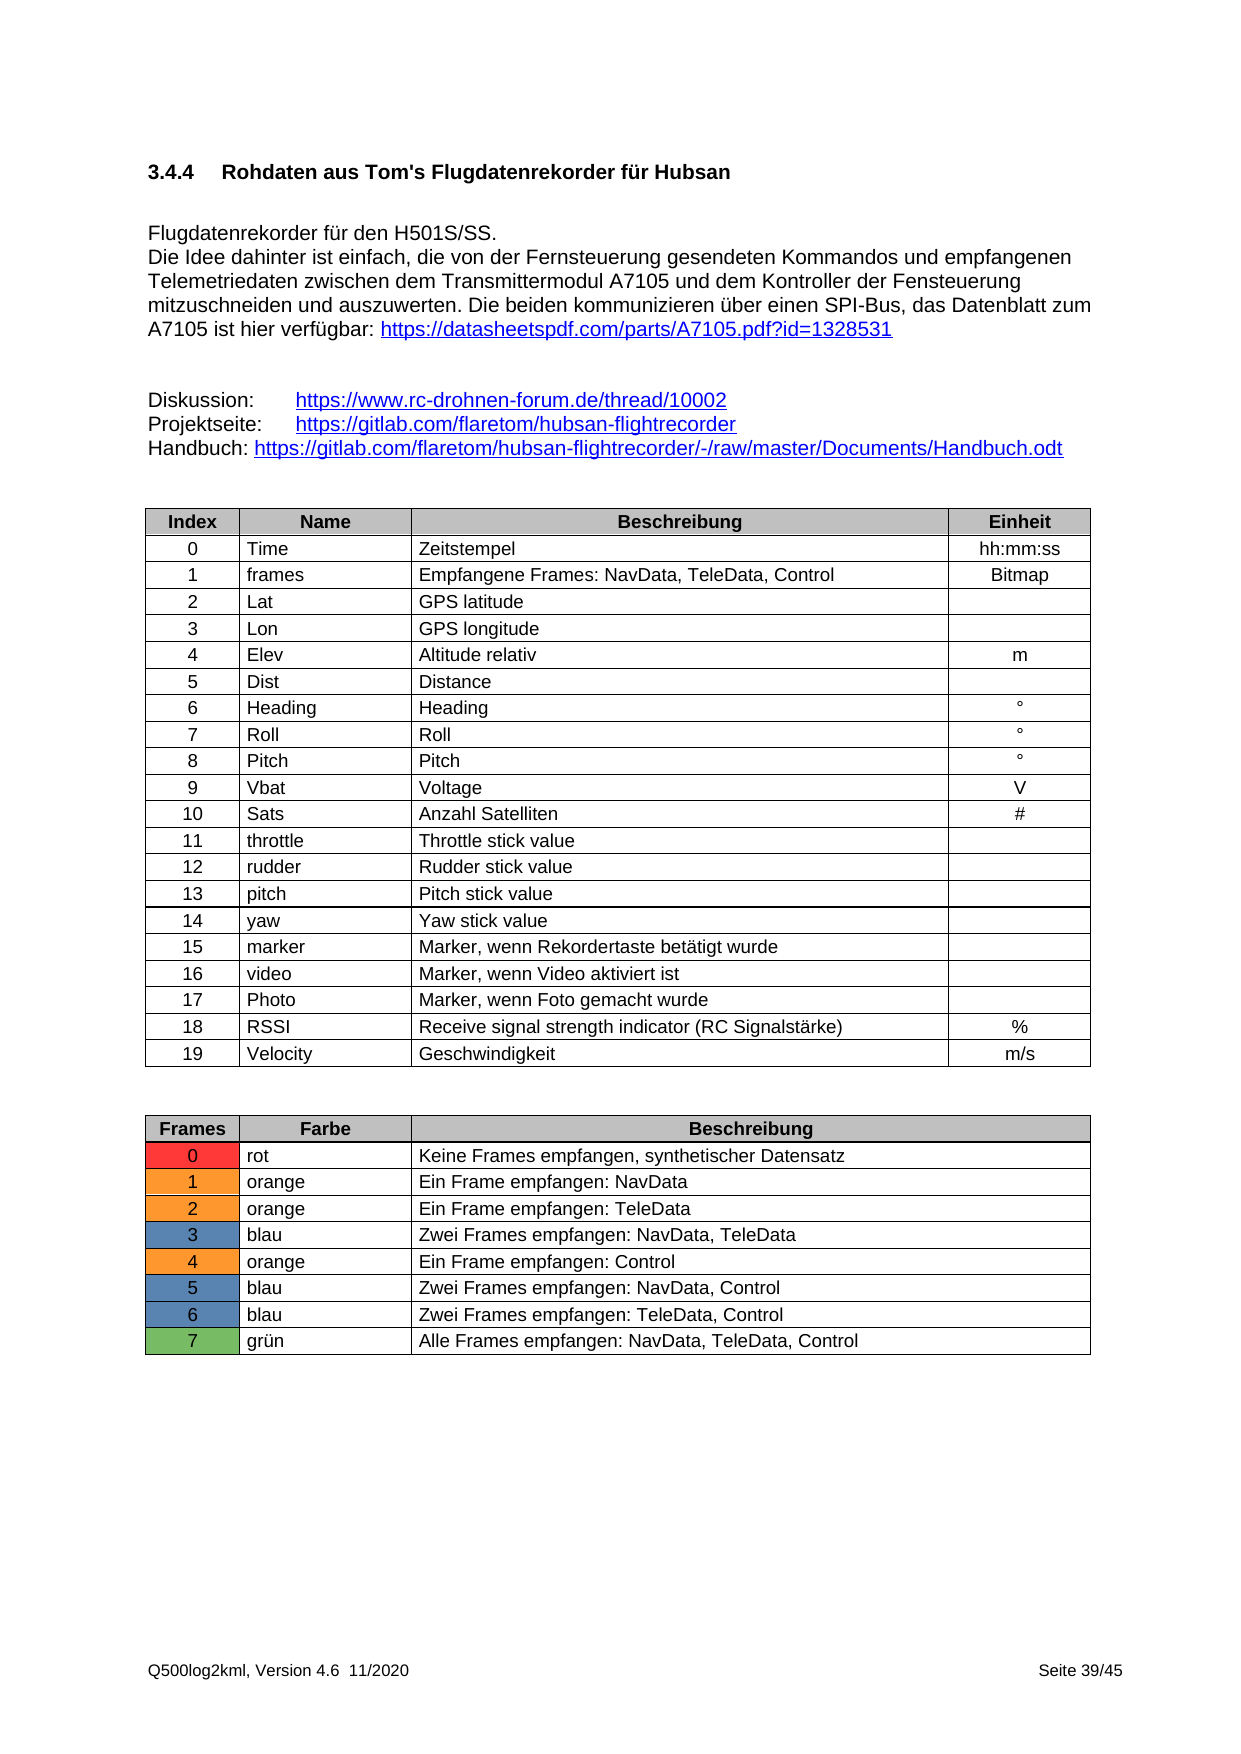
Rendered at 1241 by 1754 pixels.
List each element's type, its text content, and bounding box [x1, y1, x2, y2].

table_cell 18 [146, 1014, 239, 1039]
table_cell [949, 589, 1090, 614]
table_cell throttle [240, 828, 411, 853]
table_cell Lat [240, 589, 411, 614]
table_cell Pitch stick value [412, 881, 948, 906]
table_cell [949, 669, 1090, 694]
table_cell Heading [412, 695, 948, 721]
table_cell % [949, 1014, 1090, 1039]
table_cell Dist [240, 669, 411, 694]
table_header Farbe [240, 1116, 411, 1141]
table_cell Heading [240, 695, 411, 721]
table_cell Bitmap [949, 562, 1090, 588]
table_cell Pitch [412, 748, 948, 774]
table_cell Lon [240, 615, 411, 641]
table_cell Rudder stick value [412, 854, 948, 880]
table_cell 9 [146, 775, 239, 800]
table_cell video [240, 961, 411, 986]
table_cell Empfangene Frames: NavData, TeleData, Control [412, 562, 948, 588]
table_cell 8 [146, 748, 239, 774]
table_cell Velocity [240, 1040, 411, 1066]
table_cell 3 [146, 615, 239, 641]
table_header Index [146, 509, 239, 534]
table_cell Vbat [240, 775, 411, 800]
table_cell 13 [146, 881, 239, 906]
table_cell [949, 828, 1090, 853]
table_cell Zwei Frames empfangen: TeleData, Control [412, 1302, 1090, 1327]
table_cell Zwei Frames empfangen: NavData, Control [412, 1275, 1090, 1301]
table_cell Geschwindigkeit [412, 1040, 948, 1066]
table_cell Ein Frame empfangen: TeleData [412, 1196, 1090, 1221]
table_cell 0 [146, 536, 239, 561]
table_cell # [949, 801, 1090, 827]
table_cell blau [240, 1302, 411, 1327]
table_cell 4 [146, 642, 239, 667]
table_cell Marker, wenn Rekordertaste betätigt wurde [412, 934, 948, 959]
table_cell blau [240, 1222, 411, 1248]
table_cell Alle Frames empfangen: NavData, TeleData, Control [412, 1328, 1090, 1354]
table_cell rudder [240, 854, 411, 880]
table_cell 2 [146, 1196, 239, 1221]
table_cell Sats [240, 801, 411, 827]
table_cell ° [949, 748, 1090, 774]
table_cell Photo [240, 987, 411, 1013]
text Die Idee dahinter ist einfach, die von der Fernsteuerung gesendeten Kommandos und empfangenen Telemetriedaten zwischen dem Transmittermodul A7105 und dem Kontroller der Fensteuerung mitzuschneiden und auszuwerten. Die beiden kommunizieren über einen SPI-Bus, das Datenblatt zum A7105 ist hier verfügbar: https://datasheetspdf.com/parts/A7105.pdf?id=1328531 [148, 244, 1093, 340]
table_cell 10 [146, 801, 239, 827]
table_cell 16 [146, 961, 239, 986]
table_cell [949, 908, 1090, 933]
table_cell 7 [146, 722, 239, 747]
table_cell [949, 961, 1090, 986]
table_cell 14 [146, 908, 239, 933]
table_cell Yaw stick value [412, 908, 948, 933]
table_cell m/s [949, 1040, 1090, 1066]
table_cell yaw [240, 908, 411, 933]
table_cell Ein Frame empfangen: Control [412, 1249, 1090, 1274]
table_cell [949, 615, 1090, 641]
text Projektseite: https://gitlab.com/flaretom/hubsan-flightrecorder [148, 412, 1093, 436]
table_header Beschreibung [412, 509, 948, 534]
table_header Frames [146, 1116, 239, 1141]
table_cell Roll [240, 722, 411, 747]
table_cell hh:mm:ss [949, 536, 1090, 561]
table_cell Throttle stick value [412, 828, 948, 853]
table_cell Ein Frame empfangen: NavData [412, 1169, 1090, 1194]
table_cell Marker, wenn Foto gemacht wurde [412, 987, 948, 1013]
table_cell 5 [146, 669, 239, 694]
table_cell GPS longitude [412, 615, 948, 641]
table_cell [949, 881, 1090, 906]
table_cell Zeitstempel [412, 536, 948, 561]
table_cell 7 [146, 1328, 239, 1354]
table_cell Distance [412, 669, 948, 694]
table_cell 6 [146, 695, 239, 721]
text Flugdatenrekorder für den H501S/SS. [148, 221, 1093, 244]
table_cell 5 [146, 1275, 239, 1301]
table_cell 6 [146, 1302, 239, 1327]
table_cell orange [240, 1249, 411, 1274]
table_cell V [949, 775, 1090, 800]
table_cell 4 [146, 1249, 239, 1274]
table_cell rot [240, 1143, 411, 1168]
table_cell Time [240, 536, 411, 561]
table_cell Voltage [412, 775, 948, 800]
table_cell Keine Frames empfangen, synthetischer Datensatz [412, 1143, 1090, 1168]
table_cell Zwei Frames empfangen: NavData, TeleData [412, 1222, 1090, 1248]
table_cell Roll [412, 722, 948, 747]
table_cell 17 [146, 987, 239, 1013]
table_cell marker [240, 934, 411, 959]
table_cell 3 [146, 1222, 239, 1248]
table_cell m [949, 642, 1090, 667]
table_cell frames [240, 562, 411, 588]
subtitle Rohdaten aus Tom's Flugdatenrekorder für Hubsan [148, 160, 1093, 184]
table_cell RSSI [240, 1014, 411, 1039]
table_cell Marker, wenn Video aktiviert ist [412, 961, 948, 986]
text Handbuch: https://gitlab.com/flaretom/hubsan-flightrecorder/-/raw/master/Documents/Handbuch.odt [148, 436, 1093, 460]
table_cell 12 [146, 854, 239, 880]
table_cell Elev [240, 642, 411, 667]
table_cell 0 [146, 1143, 239, 1168]
table_cell orange [240, 1196, 411, 1221]
table_cell ° [949, 722, 1090, 747]
table_header Beschreibung [412, 1116, 1090, 1141]
table_cell 2 [146, 589, 239, 614]
table_header Name [240, 509, 411, 534]
table_cell 1 [146, 1169, 239, 1194]
table_cell GPS latitude [412, 589, 948, 614]
table_cell 1 [146, 562, 239, 588]
table_cell Altitude relativ [412, 642, 948, 667]
table_cell ° [949, 695, 1090, 721]
table_cell 15 [146, 934, 239, 959]
table_cell 11 [146, 828, 239, 853]
table_header Einheit [949, 509, 1090, 534]
table_cell [949, 934, 1090, 959]
text Diskussion: https://www.rc-drohnen-forum.de/thread/10002 [148, 388, 1093, 412]
table_cell [949, 987, 1090, 1013]
table_cell Anzahl Satelliten [412, 801, 948, 827]
table_cell [949, 854, 1090, 880]
table_cell pitch [240, 881, 411, 906]
table_cell Pitch [240, 748, 411, 774]
table_cell 19 [146, 1040, 239, 1066]
table_cell orange [240, 1169, 411, 1194]
table_cell Receive signal strength indicator (RC Signalstärke) [412, 1014, 948, 1039]
table_cell grün [240, 1328, 411, 1354]
table_cell blau [240, 1275, 411, 1301]
